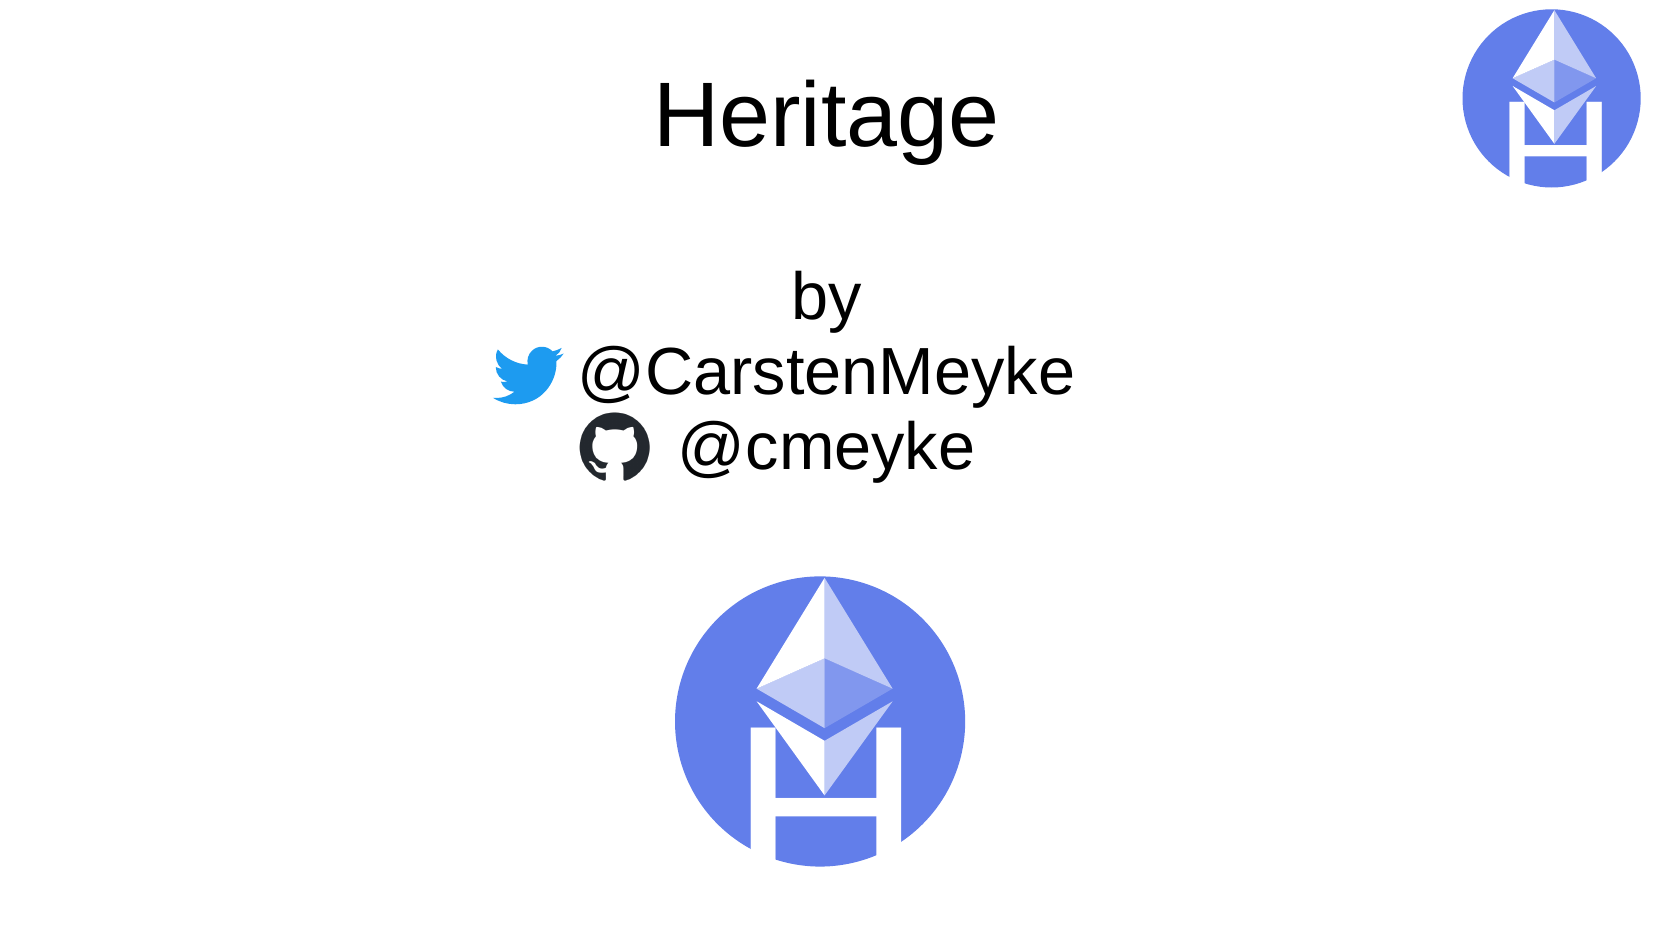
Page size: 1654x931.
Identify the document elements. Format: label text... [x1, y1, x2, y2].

picture [578, 410, 651, 483]
title Heritage [82, 37, 1571, 105]
subtitle by @CarstenMeyke @cmeyke [82, 105, 1571, 638]
picture [492, 346, 565, 406]
picture [675, 576, 966, 867]
